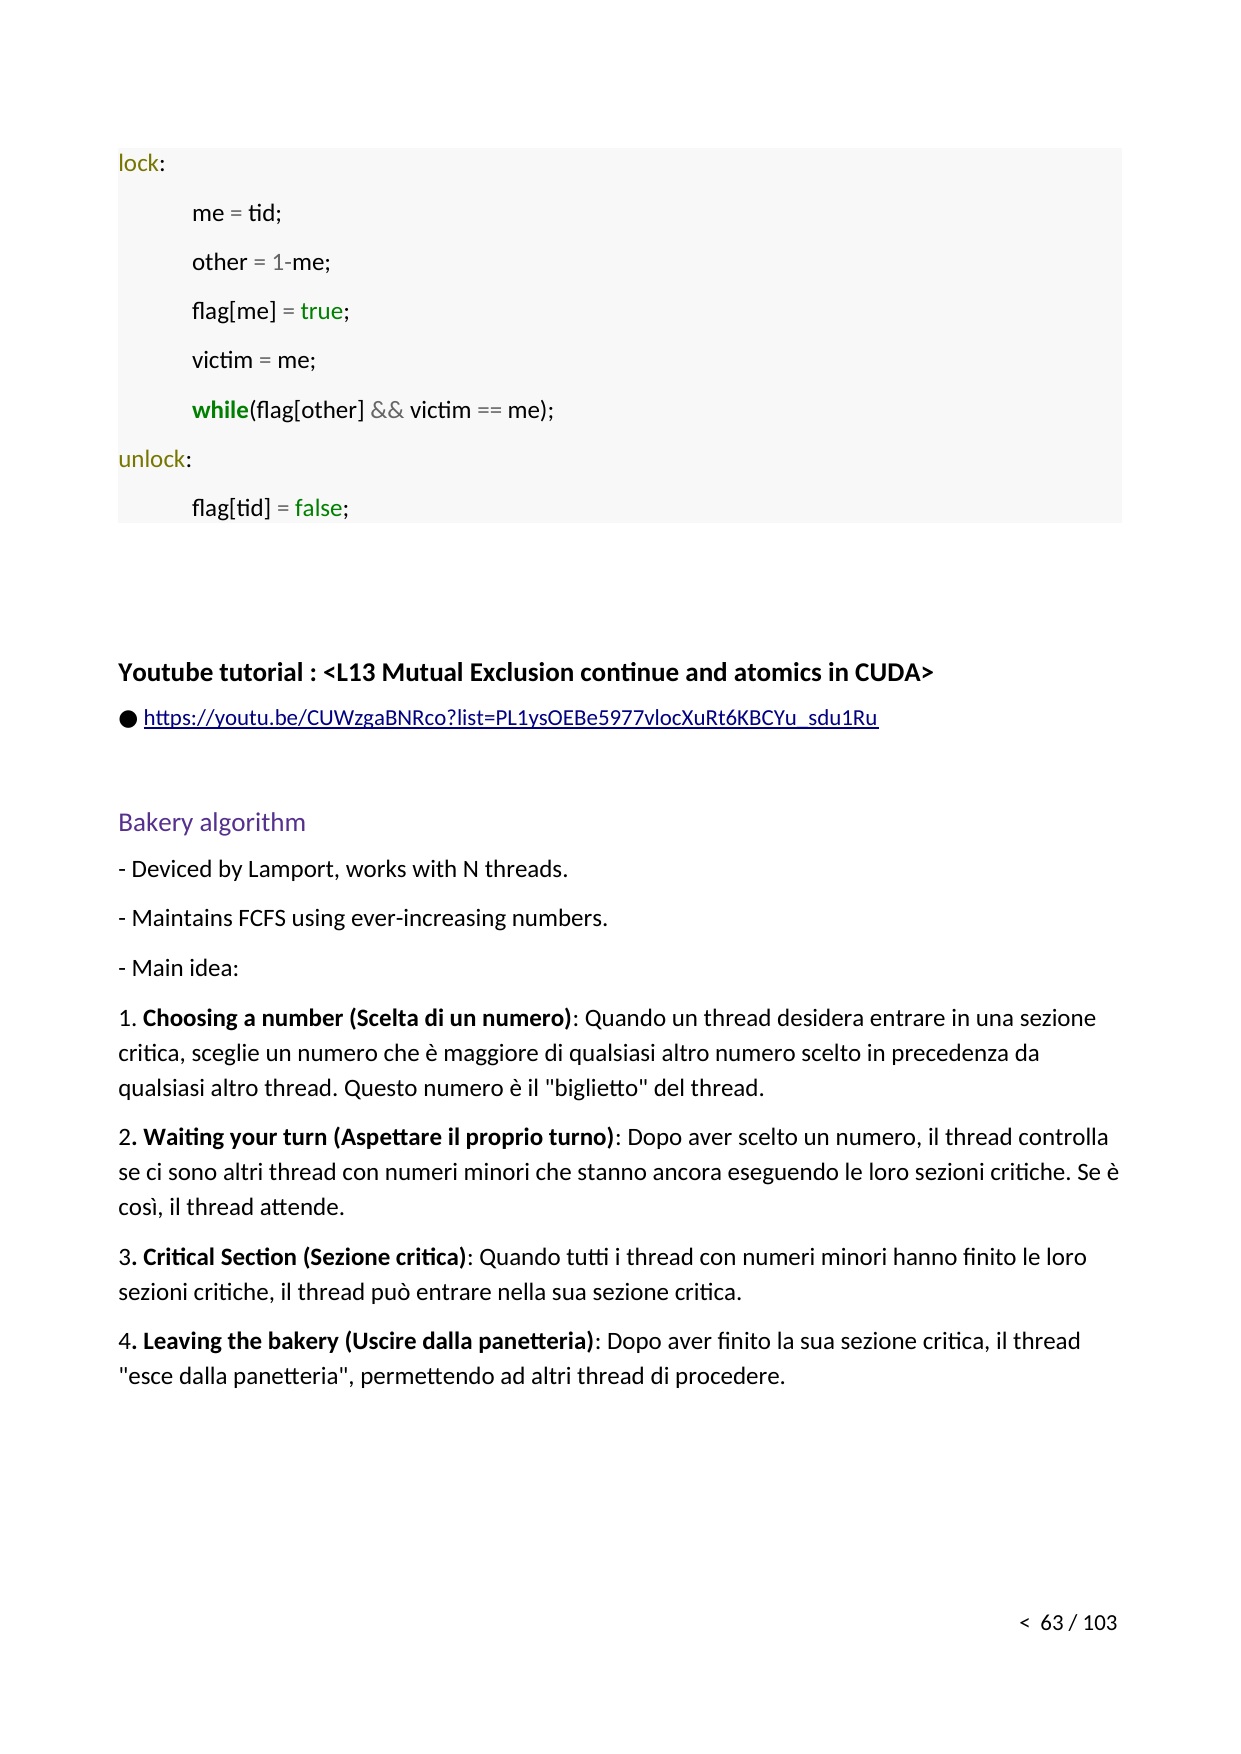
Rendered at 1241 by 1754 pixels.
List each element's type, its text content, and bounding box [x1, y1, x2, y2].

subtitle Youtube tutorial : <L13 Mutual Exclusion continue and atomics in CUDA> [118, 655, 1122, 688]
text flag[tid] = false; [118, 492, 1122, 523]
text 4. Leaving the bakery (Uscire dalla panetteria): Dopo aver finito la sua sezione critica, il thread "esce dalla panetteria", permettendo ad altri thread di procedere. [118, 1326, 1122, 1391]
text lock: [118, 148, 1122, 178]
text - Main idea: [118, 952, 1122, 983]
text other = 1-me; [118, 246, 1122, 277]
text while(flag[other] && victim == me); [118, 394, 1122, 424]
text me = tid; [118, 197, 1122, 227]
subtitle Bakery algorithm [118, 805, 1122, 838]
text ● https://youtu.be/CUWzgaBNRco?list=PL1ysOEBe5977vlocXuRt6KBCYu_sdu1Ru [118, 703, 1122, 731]
text 2. Waiting your turn (Aspettare il proprio turno): Dopo aver scelto un numero, il thread controlla se ci sono altri thread con numeri minori che stanno ancora eseguendo le loro sezioni critiche. Se è così, il thread attende. [118, 1121, 1122, 1222]
text 3. Critical Section (Sezione critica): Quando tutti i thread con numeri minori hanno finito le loro sezioni critiche, il thread può entrare nella sua sezione critica. [118, 1241, 1122, 1306]
text flag[me] = true; [118, 295, 1122, 326]
text - Maintains FCFS using ever-increasing numbers. [118, 903, 1122, 933]
text unlock: [118, 443, 1122, 474]
text 1. Choosing a number (Scelta di un numero): Quando un thread desidera entrare in una sezione critica, sceglie un numero che è maggiore di qualsiasi altro numero scelto in precedenza da qualsiasi altro thread. Questo numero è il "biglietto" del thread. [118, 1002, 1122, 1102]
text - Deviced by Lamport, works with N threads. [118, 853, 1122, 883]
text victim = me; [118, 345, 1122, 375]
